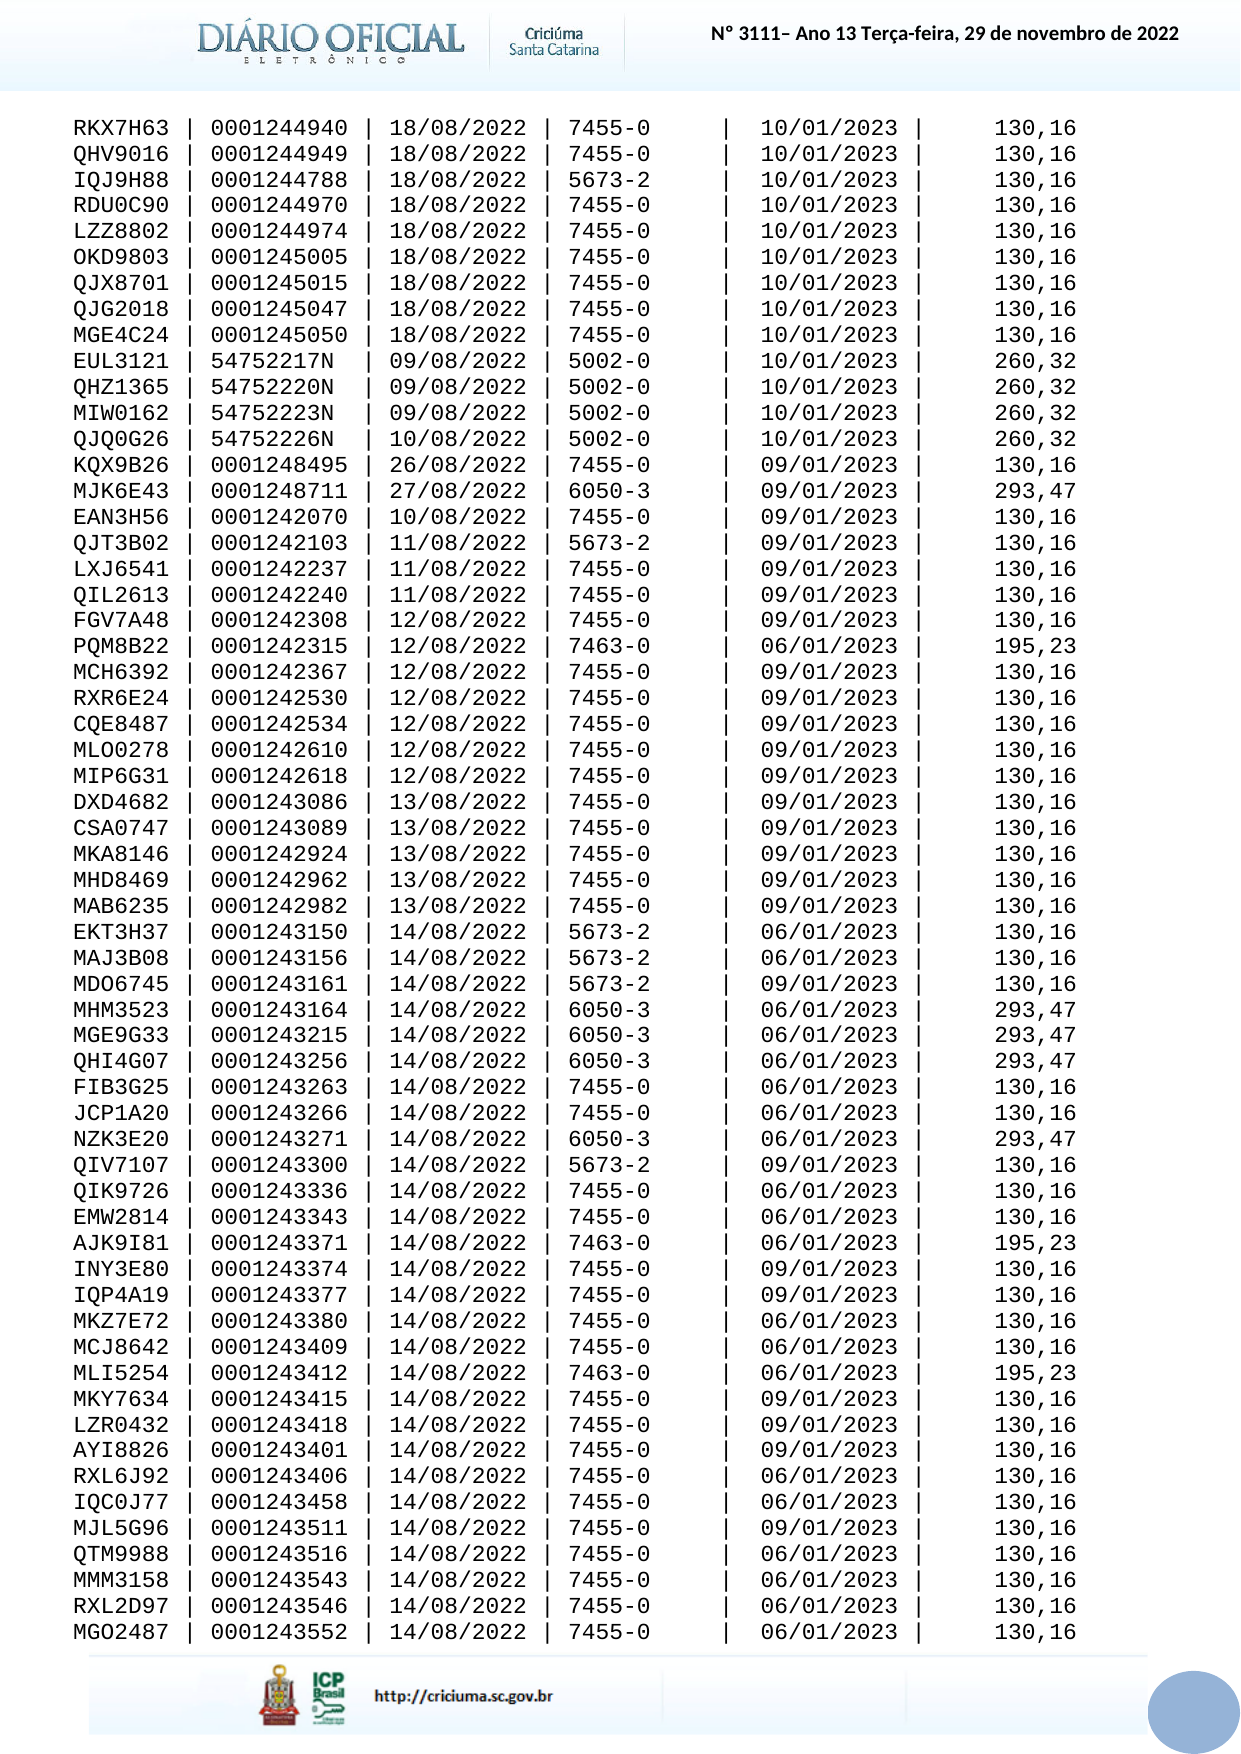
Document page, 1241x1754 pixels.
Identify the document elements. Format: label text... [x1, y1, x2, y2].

text MKA8146 | 0001242924 | 13/08/2022 | 7455-0 | 09/01/2023 | 130,16 [59, 842, 1167, 868]
text QHI4G07 | 0001243256 | 14/08/2022 | 6050-3 | 06/01/2023 | 293,47 [59, 1050, 1167, 1076]
text IQC0J77 | 0001243458 | 14/08/2022 | 7455-0 | 06/01/2023 | 130,16 [59, 1491, 1167, 1517]
text MGE9G33 | 0001243215 | 14/08/2022 | 6050-3 | 06/01/2023 | 293,47 [59, 1024, 1167, 1050]
text QJQ0G26 | 54752226N | 10/08/2022 | 5002-0 | 10/01/2023 | 260,32 [59, 427, 1167, 453]
text MCJ8642 | 0001243409 | 14/08/2022 | 7455-0 | 06/01/2023 | 130,16 [59, 1335, 1167, 1361]
text FIB3G25 | 0001243263 | 14/08/2022 | 7455-0 | 06/01/2023 | 130,16 [59, 1076, 1167, 1102]
text LZZ8802 | 0001244974 | 18/08/2022 | 7455-0 | 10/01/2023 | 130,16 [59, 220, 1167, 246]
text QJX8701 | 0001245015 | 18/08/2022 | 7455-0 | 10/01/2023 | 130,16 [59, 272, 1167, 298]
text PQM8B22 | 0001242315 | 12/08/2022 | 7463-0 | 06/01/2023 | 195,23 [59, 635, 1167, 661]
text MLO0278 | 0001242610 | 12/08/2022 | 7455-0 | 09/01/2023 | 130,16 [59, 738, 1167, 764]
text MJL5G96 | 0001243511 | 14/08/2022 | 7455-0 | 09/01/2023 | 130,16 [59, 1517, 1167, 1543]
text QJT3B02 | 0001242103 | 11/08/2022 | 5673-2 | 09/01/2023 | 130,16 [59, 531, 1167, 557]
text QIV7107 | 0001243300 | 14/08/2022 | 5673-2 | 09/01/2023 | 130,16 [59, 1153, 1167, 1179]
text MGO2487 | 0001243552 | 14/08/2022 | 7455-0 | 06/01/2023 | 130,16 [59, 1620, 1167, 1646]
text LZR0432 | 0001243418 | 14/08/2022 | 7455-0 | 09/01/2023 | 130,16 [59, 1413, 1167, 1439]
text RDU0C90 | 0001244970 | 18/08/2022 | 7455-0 | 10/01/2023 | 130,16 [59, 194, 1167, 220]
text MDO6745 | 0001243161 | 14/08/2022 | 5673-2 | 09/01/2023 | 130,16 [59, 972, 1167, 998]
text FGV7A48 | 0001242308 | 12/08/2022 | 7455-0 | 09/01/2023 | 130,16 [59, 609, 1167, 635]
text MGE4C24 | 0001245050 | 18/08/2022 | 7455-0 | 10/01/2023 | 130,16 [59, 323, 1167, 349]
text LXJ6541 | 0001242237 | 11/08/2022 | 7455-0 | 09/01/2023 | 130,16 [59, 557, 1167, 583]
text OKD9803 | 0001245005 | 18/08/2022 | 7455-0 | 10/01/2023 | 130,16 [59, 246, 1167, 272]
text MAB6235 | 0001242982 | 13/08/2022 | 7455-0 | 09/01/2023 | 130,16 [59, 894, 1167, 920]
text QHZ1365 | 54752220N | 09/08/2022 | 5002-0 | 10/01/2023 | 260,32 [59, 375, 1167, 401]
text RKX7H63 | 0001244940 | 18/08/2022 | 7455-0 | 10/01/2023 | 130,16 [59, 116, 1167, 142]
text EUL3121 | 54752217N | 09/08/2022 | 5002-0 | 10/01/2023 | 260,32 [59, 349, 1167, 375]
text MLI5254 | 0001243412 | 14/08/2022 | 7463-0 | 06/01/2023 | 195,23 [59, 1361, 1167, 1387]
text CSA0747 | 0001243089 | 13/08/2022 | 7455-0 | 09/01/2023 | 130,16 [59, 816, 1167, 842]
text EAN3H56 | 0001242070 | 10/08/2022 | 7455-0 | 09/01/2023 | 130,16 [59, 505, 1167, 531]
text NZK3E20 | 0001243271 | 14/08/2022 | 6050-3 | 06/01/2023 | 293,47 [59, 1128, 1167, 1153]
text MJK6E43 | 0001248711 | 27/08/2022 | 6050-3 | 09/01/2023 | 293,47 [59, 479, 1167, 505]
text EMW2814 | 0001243343 | 14/08/2022 | 7455-0 | 06/01/2023 | 130,16 [59, 1205, 1167, 1231]
text RXL6J92 | 0001243406 | 14/08/2022 | 7455-0 | 06/01/2023 | 130,16 [59, 1465, 1167, 1491]
text MHD8469 | 0001242962 | 13/08/2022 | 7455-0 | 09/01/2023 | 130,16 [59, 868, 1167, 894]
text QIL2613 | 0001242240 | 11/08/2022 | 7455-0 | 09/01/2023 | 130,16 [59, 583, 1167, 609]
text QTM9988 | 0001243516 | 14/08/2022 | 7455-0 | 06/01/2023 | 130,16 [59, 1543, 1167, 1568]
text MIW0162 | 54752223N | 09/08/2022 | 5002-0 | 10/01/2023 | 260,32 [59, 401, 1167, 427]
text AJK9I81 | 0001243371 | 14/08/2022 | 7463-0 | 06/01/2023 | 195,23 [59, 1231, 1167, 1257]
text MAJ3B08 | 0001243156 | 14/08/2022 | 5673-2 | 06/01/2023 | 130,16 [59, 946, 1167, 972]
text IQJ9H88 | 0001244788 | 18/08/2022 | 5673-2 | 10/01/2023 | 130,16 [59, 168, 1167, 194]
text RXR6E24 | 0001242530 | 12/08/2022 | 7455-0 | 09/01/2023 | 130,16 [59, 687, 1167, 713]
text INY3E80 | 0001243374 | 14/08/2022 | 7455-0 | 09/01/2023 | 130,16 [59, 1257, 1167, 1283]
text EKT3H37 | 0001243150 | 14/08/2022 | 5673-2 | 06/01/2023 | 130,16 [59, 920, 1167, 946]
text CQE8487 | 0001242534 | 12/08/2022 | 7455-0 | 09/01/2023 | 130,16 [59, 713, 1167, 738]
text IQP4A19 | 0001243377 | 14/08/2022 | 7455-0 | 09/01/2023 | 130,16 [59, 1283, 1167, 1309]
text MMM3158 | 0001243543 | 14/08/2022 | 7455-0 | 06/01/2023 | 130,16 [59, 1568, 1167, 1594]
text MHM3523 | 0001243164 | 14/08/2022 | 6050-3 | 06/01/2023 | 293,47 [59, 998, 1167, 1024]
text QJG2018 | 0001245047 | 18/08/2022 | 7455-0 | 10/01/2023 | 130,16 [59, 298, 1167, 323]
text JCP1A20 | 0001243266 | 14/08/2022 | 7455-0 | 06/01/2023 | 130,16 [59, 1102, 1167, 1128]
text QIK9726 | 0001243336 | 14/08/2022 | 7455-0 | 06/01/2023 | 130,16 [59, 1179, 1167, 1205]
text MIP6G31 | 0001242618 | 12/08/2022 | 7455-0 | 09/01/2023 | 130,16 [59, 764, 1167, 790]
text RXL2D97 | 0001243546 | 14/08/2022 | 7455-0 | 06/01/2023 | 130,16 [59, 1594, 1167, 1620]
text MKY7634 | 0001243415 | 14/08/2022 | 7455-0 | 09/01/2023 | 130,16 [59, 1387, 1167, 1413]
text QHV9016 | 0001244949 | 18/08/2022 | 7455-0 | 10/01/2023 | 130,16 [59, 142, 1167, 168]
text MKZ7E72 | 0001243380 | 14/08/2022 | 7455-0 | 06/01/2023 | 130,16 [59, 1309, 1167, 1335]
text KQX9B26 | 0001248495 | 26/08/2022 | 7455-0 | 09/01/2023 | 130,16 [59, 453, 1167, 479]
text DXD4682 | 0001243086 | 13/08/2022 | 7455-0 | 09/01/2023 | 130,16 [59, 790, 1167, 816]
text AYI8826 | 0001243401 | 14/08/2022 | 7455-0 | 09/01/2023 | 130,16 [59, 1439, 1167, 1465]
text MCH6392 | 0001242367 | 12/08/2022 | 7455-0 | 09/01/2023 | 130,16 [59, 661, 1167, 687]
